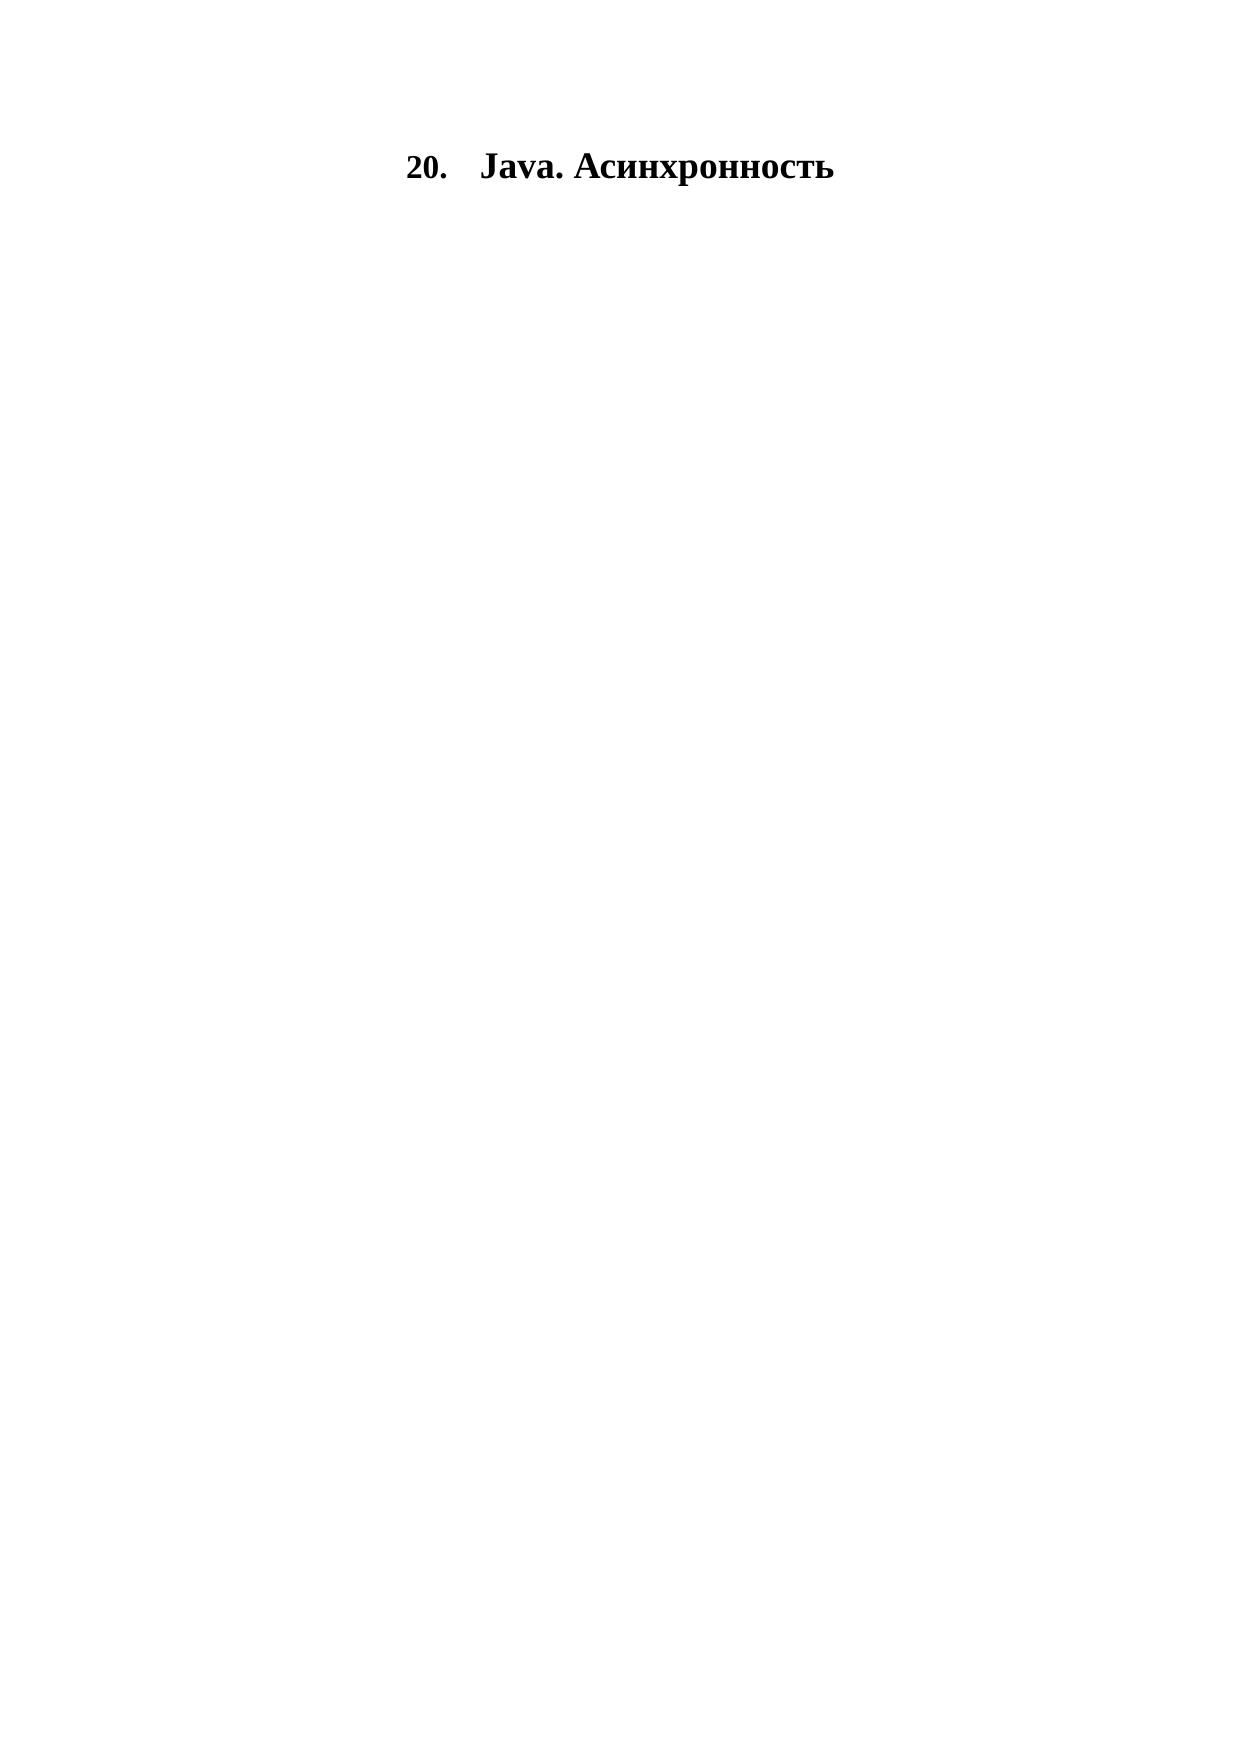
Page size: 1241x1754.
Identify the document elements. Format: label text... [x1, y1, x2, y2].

subtitle Java. Асинхронность [118, 143, 1122, 186]
